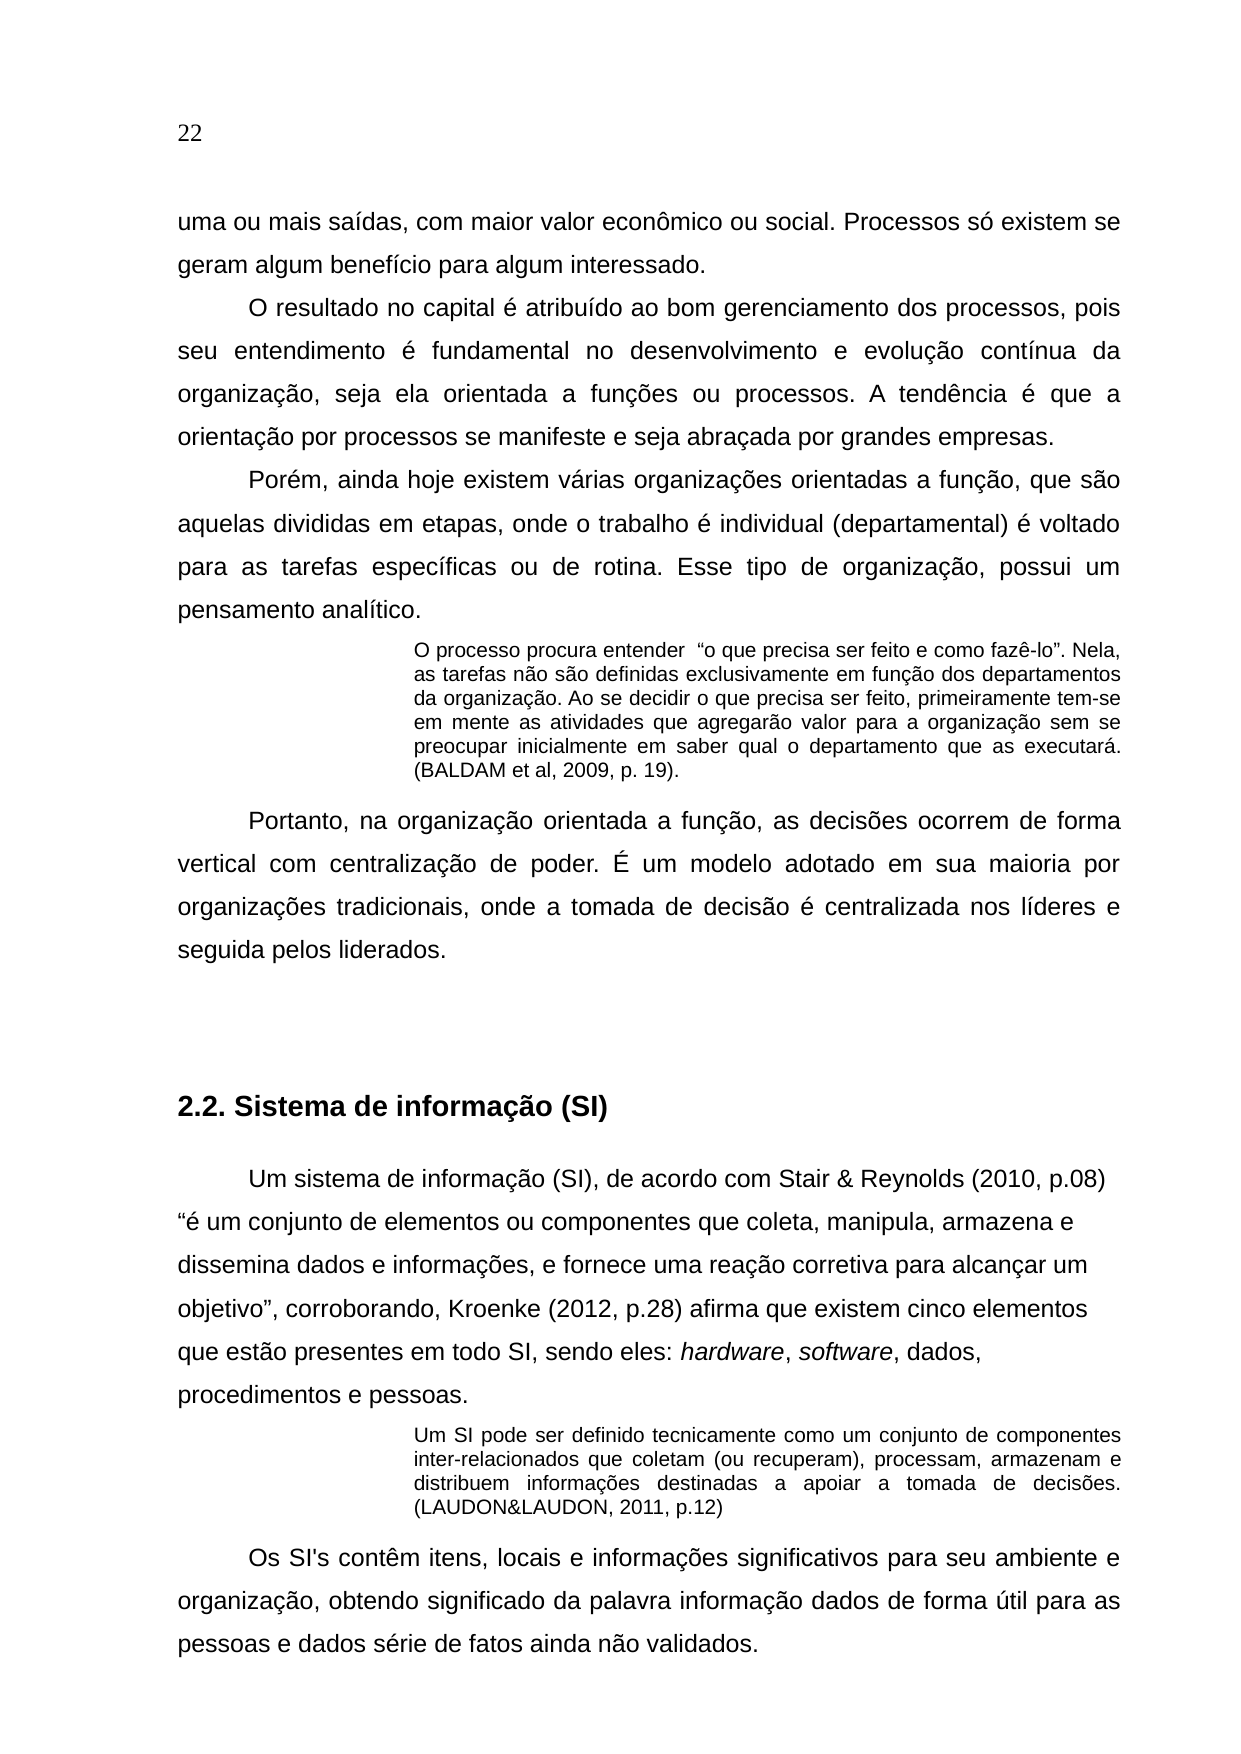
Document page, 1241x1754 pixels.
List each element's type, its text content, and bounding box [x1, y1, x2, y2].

text Os SI's contêm itens, locais e informações significativos para seu ambiente e organização, obtendo significado da palavra informação dados de forma útil para as pessoas e dados série de fatos ainda não validados. [177, 1543, 1122, 1658]
text uma ou mais saídas, com maior valor econômico ou social. Processos só existem se geram algum benefício para algum interessado. [177, 207, 1122, 278]
text O processo procura entender “o que precisa ser feito e como fazê-lo”. Nela, as tarefas não são definidas exclusivamente em função dos departamentos da organização. Ao se decidir o que precisa ser feito, primeiramente tem-se em mente as atividades que agregarão valor para a organização sem se preocupar inicialmente em saber qual o departamento que as executará. (BALDAM et al, 2009, p. 19). [413, 638, 1122, 782]
text O resultado no capital é atribuído ao bom gerenciamento dos processos, pois seu entendimento é fundamental no desenvolvimento e evolução contínua da organização, seja ela orientada a funções ou processos. A tendência é que a orientação por processos se manifeste e seja abraçada por grandes empresas. [177, 293, 1122, 451]
text Portanto, na organização orientada a função, as decisões ocorrem de forma vertical com centralização de poder. É um modelo adotado em sua maioria por organizações tradicionais, onde a tomada de decisão é centralizada nos líderes e seguida pelos liderados. [177, 806, 1122, 964]
text Um sistema de informação (SI), de acordo com Stair & Reynolds (2010, p.08) “é um conjunto de elementos ou componentes que coleta, manipula, armazena e dissemina dados e informações, e fornece uma reação corretiva para alcançar um objetivo”, corroborando, Kroenke (2012, p.28) afirma que existem cinco elementos que estão presentes em todo SI, sendo eles: hardware, software, dados, procedimentos e pessoas. [177, 1164, 1122, 1409]
text Porém, ainda hoje existem várias organizações orientadas a função, que são aquelas divididas em etapas, onde o trabalho é individual (departamental) é voltado para as tarefas específicas ou de rotina. Esse tipo de organização, possui um pensamento analítico. [177, 465, 1122, 623]
text Um SI pode ser definido tecnicamente como um conjunto de componentes inter-relacionados que coletam (ou recuperam), processam, armazenam e distribuem informações destinadas a apoiar a tomada de decisões. (LAUDON&LAUDON, 2011, p.12) [413, 1423, 1122, 1519]
subtitle 2.2. Sistema de informação (SI) [177, 1089, 1122, 1123]
